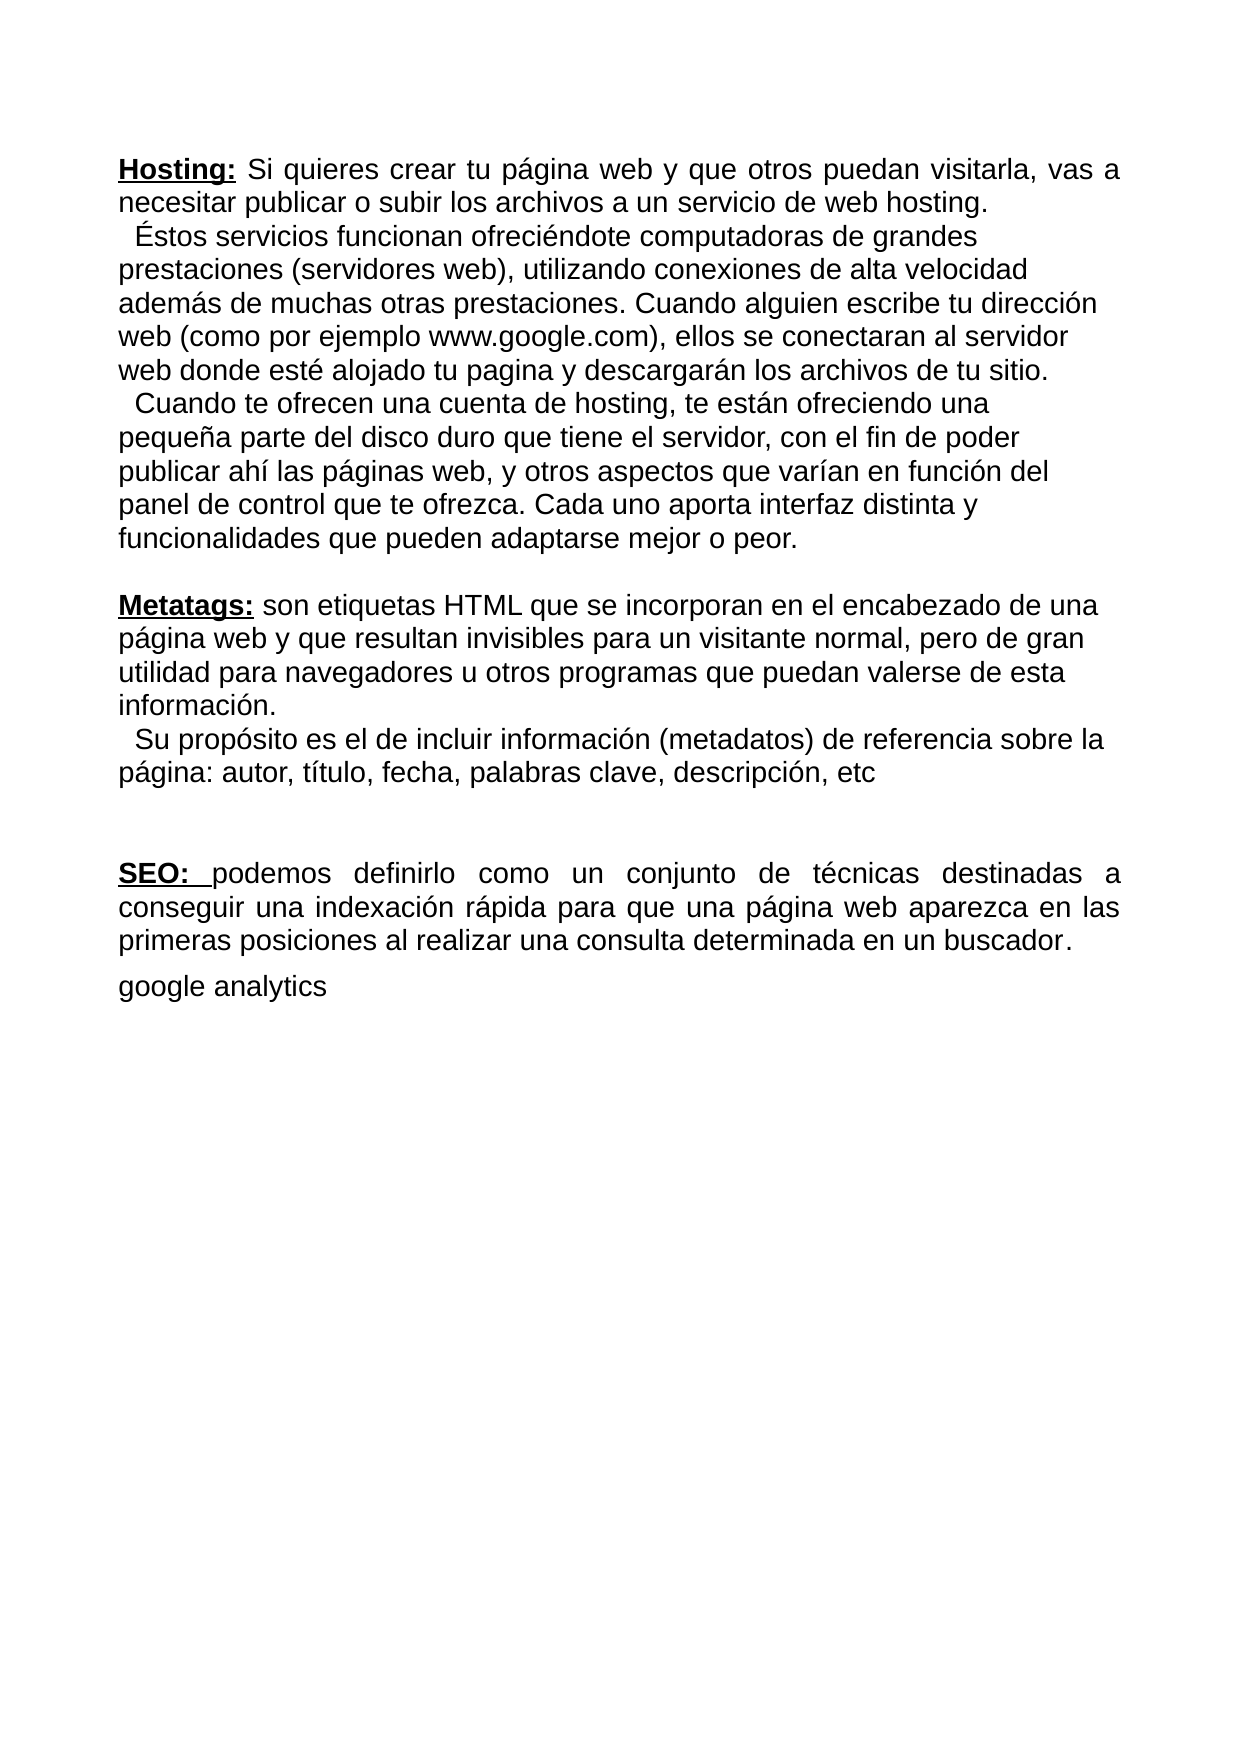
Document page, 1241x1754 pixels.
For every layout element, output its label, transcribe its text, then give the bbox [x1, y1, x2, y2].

text google analytics [118, 969, 1122, 1003]
text Éstos servicios funcionan ofreciéndote computadoras de grandes prestaciones (servidores web), utilizando conexiones de alta velocidad además de muchas otras prestaciones. Cuando alguien escribe tu dirección web (como por ejemplo www.google.com), ellos se conectaran al servidor web donde esté alojado tu pagina y descargarán los archivos de tu sitio. [118, 219, 1110, 386]
text Cuando te ofrecen una cuenta de hosting, te están ofreciendo una pequeña parte del disco duro que tiene el servidor, con el fin de poder publicar ahí las páginas web, y otros aspectos que varían en función del panel de control que te ofrezca. Cada uno aporta interfaz distinta y funcionalidades que pueden adaptarse mejor o peor. [118, 386, 1110, 554]
text Hosting: Si quieres crear tu página web y que otros puedan visitarla, vas a necesitar publicar o subir los archivos a un servicio de web hosting. [118, 152, 1122, 219]
text SEO: podemos definirlo como un conjunto de técnicas destinadas a conseguir una indexación rápida para que una página web aparezca en las primeras posiciones al realizar una consulta determinada en un buscador. [118, 856, 1122, 957]
text Su propósito es el de incluir información (metadatos) de referencia sobre la página: autor, título, fecha, palabras clave, descripción, etc [118, 722, 1122, 789]
text Metatags: son etiquetas HTML que se incorporan en el encabezado de una página web y que resultan invisibles para un visitante normal, pero de gran utilidad para navegadores u otros programas que puedan valerse de esta información. [118, 588, 1122, 722]
